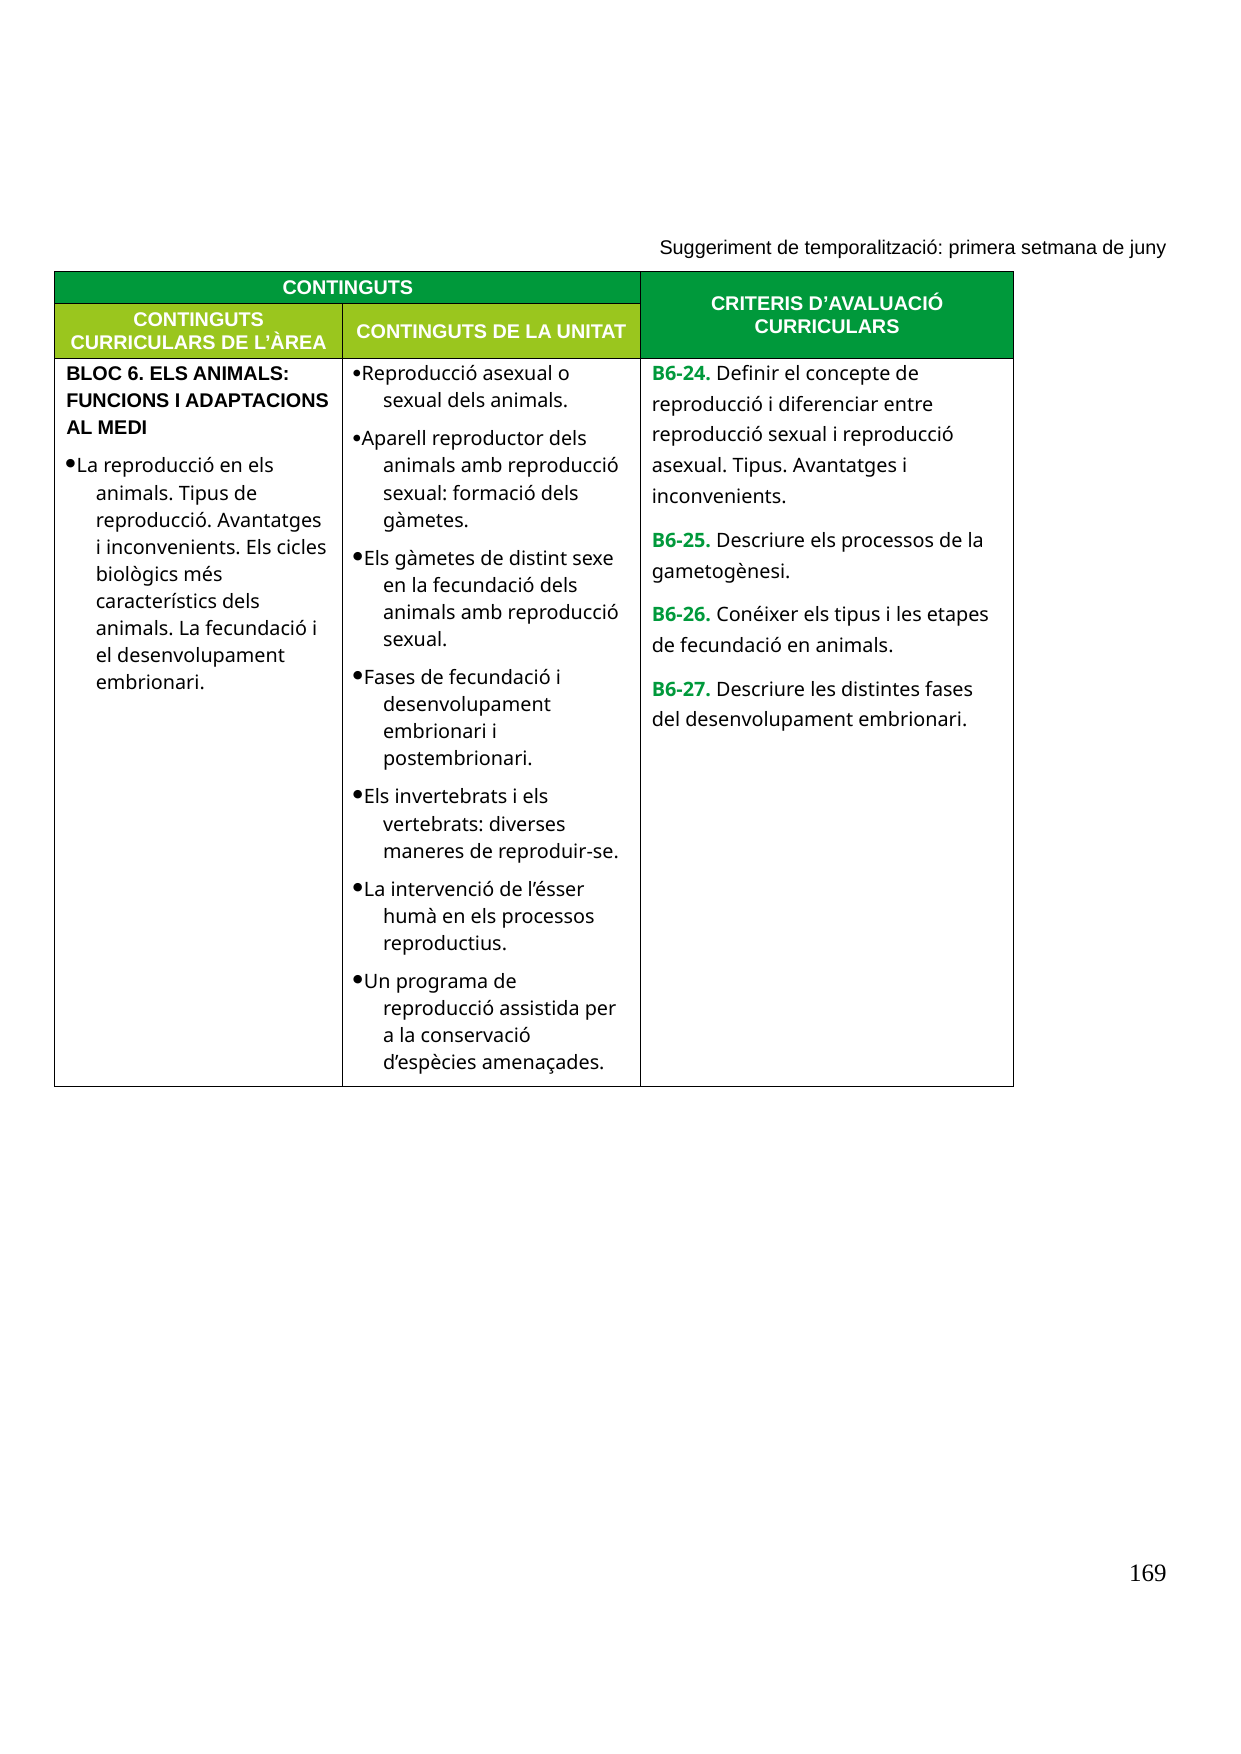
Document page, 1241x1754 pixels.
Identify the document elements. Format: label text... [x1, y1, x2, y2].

table_cell CONTINGUTS DE LA UNITAT [343, 304, 640, 358]
text Suggeriment de temporalització: primera setmana de juny [74, 233, 1166, 260]
table_header CRITERIS D’AVALUACIÓ CURRICULARS [641, 272, 1013, 358]
table_cell BLOC 6. ELS ANIMALS: FUNCIONS I ADAPTACIONS AL MEDI La reproducció en els animals. Tipus de reproducció. Avantatges i inconvenients. Els cicles biològics més característics dels animals. La fecundació i el desenvolupament embrionari. [55, 359, 342, 1086]
table_cell Reproducció asexual o sexual dels animals. Aparell reproductor dels animals amb reproducció sexual: formació dels gàmetes. Els gàmetes de distint sexe en la fecundació dels animals amb reproducció sexual. Fases de fecundació i desenvolupament embrionari i postembrionari. Els invertebrats i els vertebrats: diverses maneres de reproduir-se. La intervenció de l’ésser humà en els processos reproductius. Un programa de reproducció assistida per a la conservació d’espècies amenaçades. [343, 359, 640, 1086]
table_header CONTINGUTS [55, 272, 640, 303]
table_cell B6-24. Definir el concepte de reproducció i diferenciar entre reproducció sexual i reproducció asexual. Tipus. Avantatges i inconvenients. B6-25. Descriure els processos de la gametogènesi. B6-26. Conéixer els tipus i les etapes de fecundació en animals. B6-27. Descriure les distintes fases del desenvolupament embrionari. [641, 359, 1013, 1086]
table_cell CONTINGUTS CURRICULARS DE L’ÀREA [55, 304, 342, 358]
